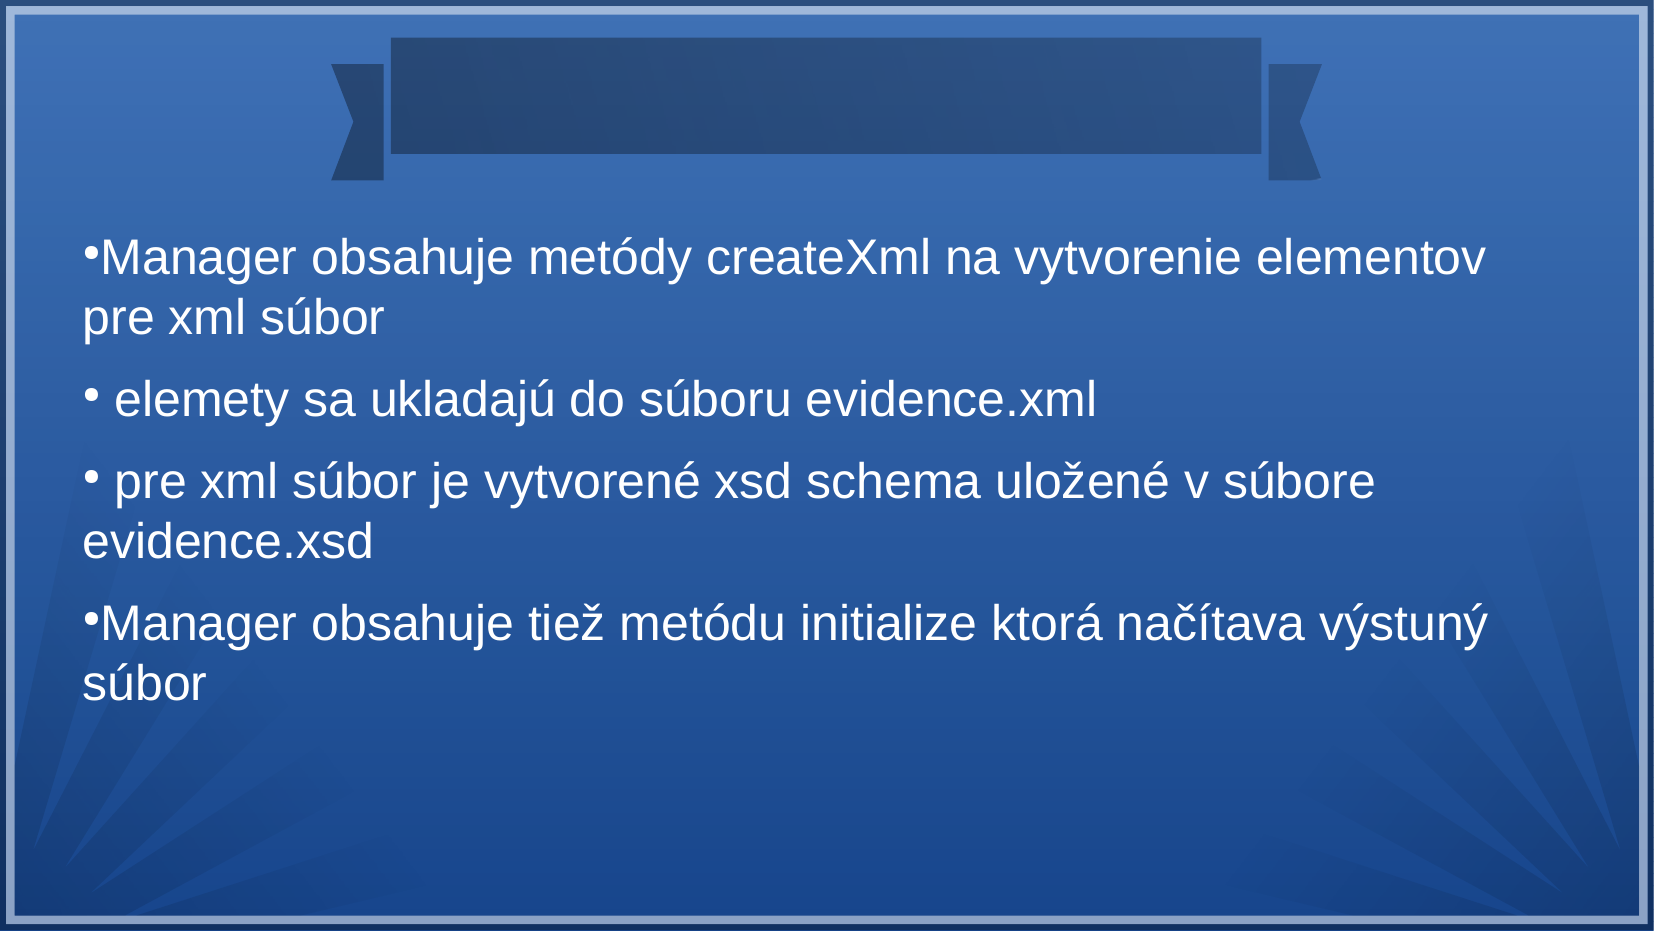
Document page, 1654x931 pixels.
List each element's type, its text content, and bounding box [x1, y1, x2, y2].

list Manager obsahuje metódy createXml na vytvorenie elementov pre xml súbor elemety sa ukladajú do súboru evidence.xml pre xml súbor je vytvorené xsd schema uložené v súbore evidence.xsd Manager obsahuje tiež metódu initialize ktorá načítava výstuný súbor [82, 224, 1571, 848]
